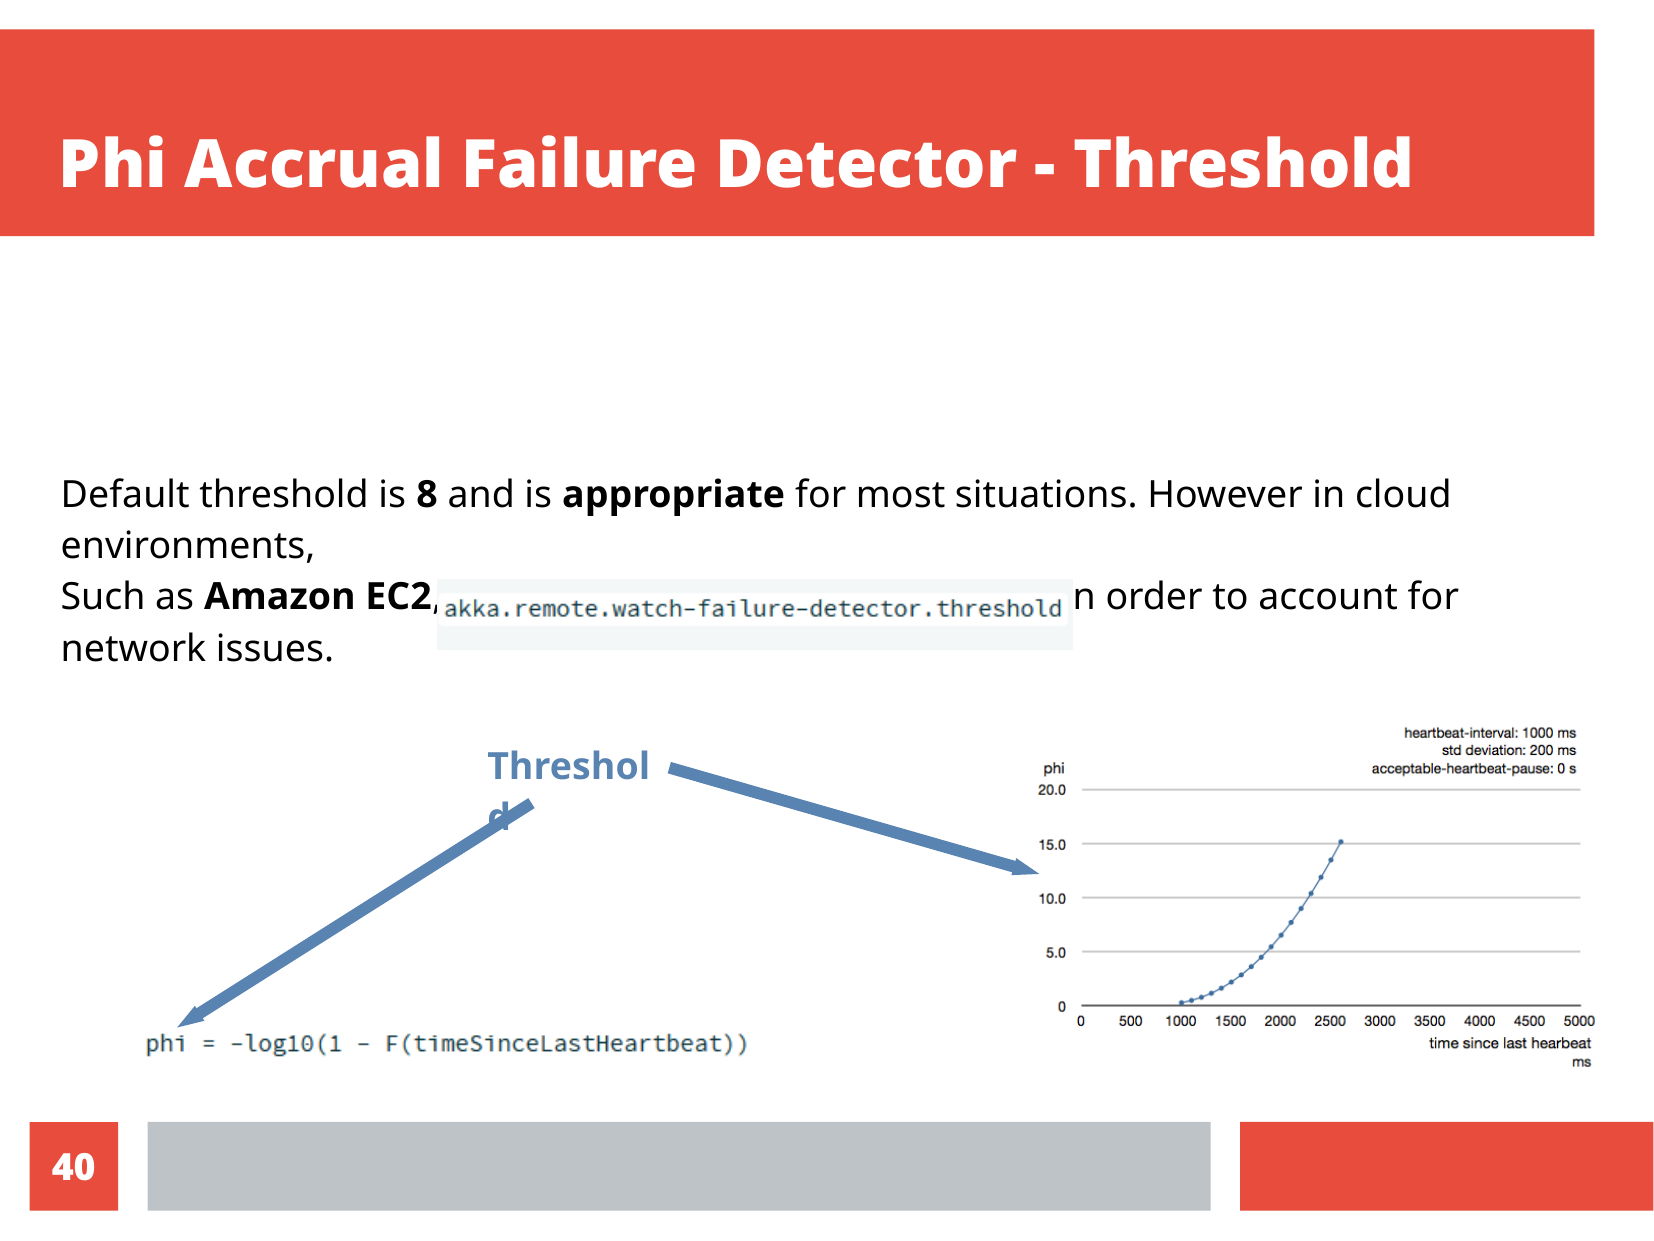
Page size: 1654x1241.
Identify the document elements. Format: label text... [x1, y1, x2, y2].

title Phi Accrual Failure Detector - Threshold [59, 59, 1595, 207]
picture [134, 1015, 756, 1074]
picture [437, 579, 1073, 650]
text_box Threshold [472, 732, 670, 800]
text_box Default threshold is 8 and is appropriate for most situations. However in cloud environments, Such as Amazon EC2, the value could be increased to 12 in order to account for network issues. [45, 460, 1558, 575]
picture [1015, 696, 1617, 1087]
